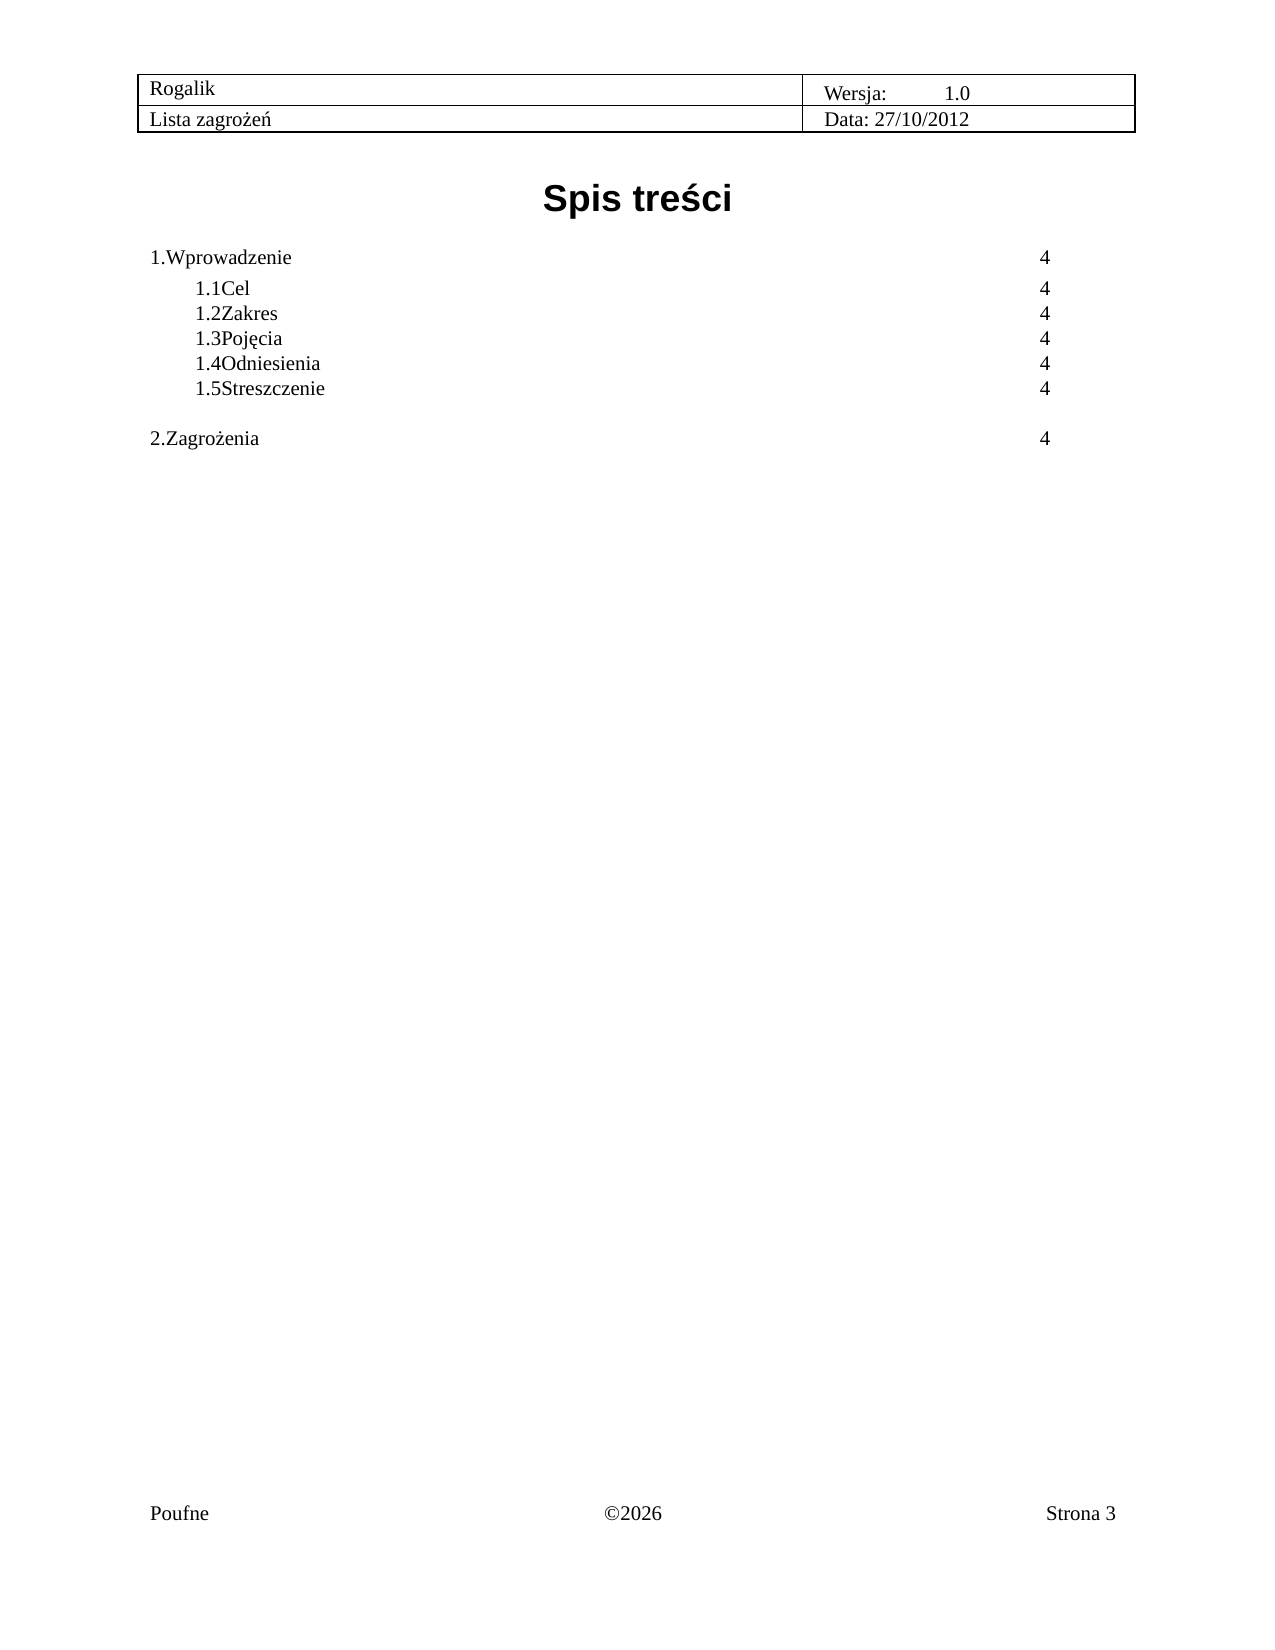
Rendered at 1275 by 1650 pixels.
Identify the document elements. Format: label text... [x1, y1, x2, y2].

text 1.4Odniesienia 4 [195, 350, 1050, 375]
text 1.3Pojęcia 4 [195, 325, 1050, 350]
text 1.2Zakres 4 [195, 300, 1050, 325]
text 1.Wprowadzenie 4 [150, 244, 1050, 269]
text 1.5Streszczenie 4 [195, 375, 1050, 400]
text 2.Zagrożenia 4 [150, 425, 1050, 450]
text 1.1Cel 4 [195, 275, 1050, 300]
text Spis treści [150, 176, 1125, 219]
